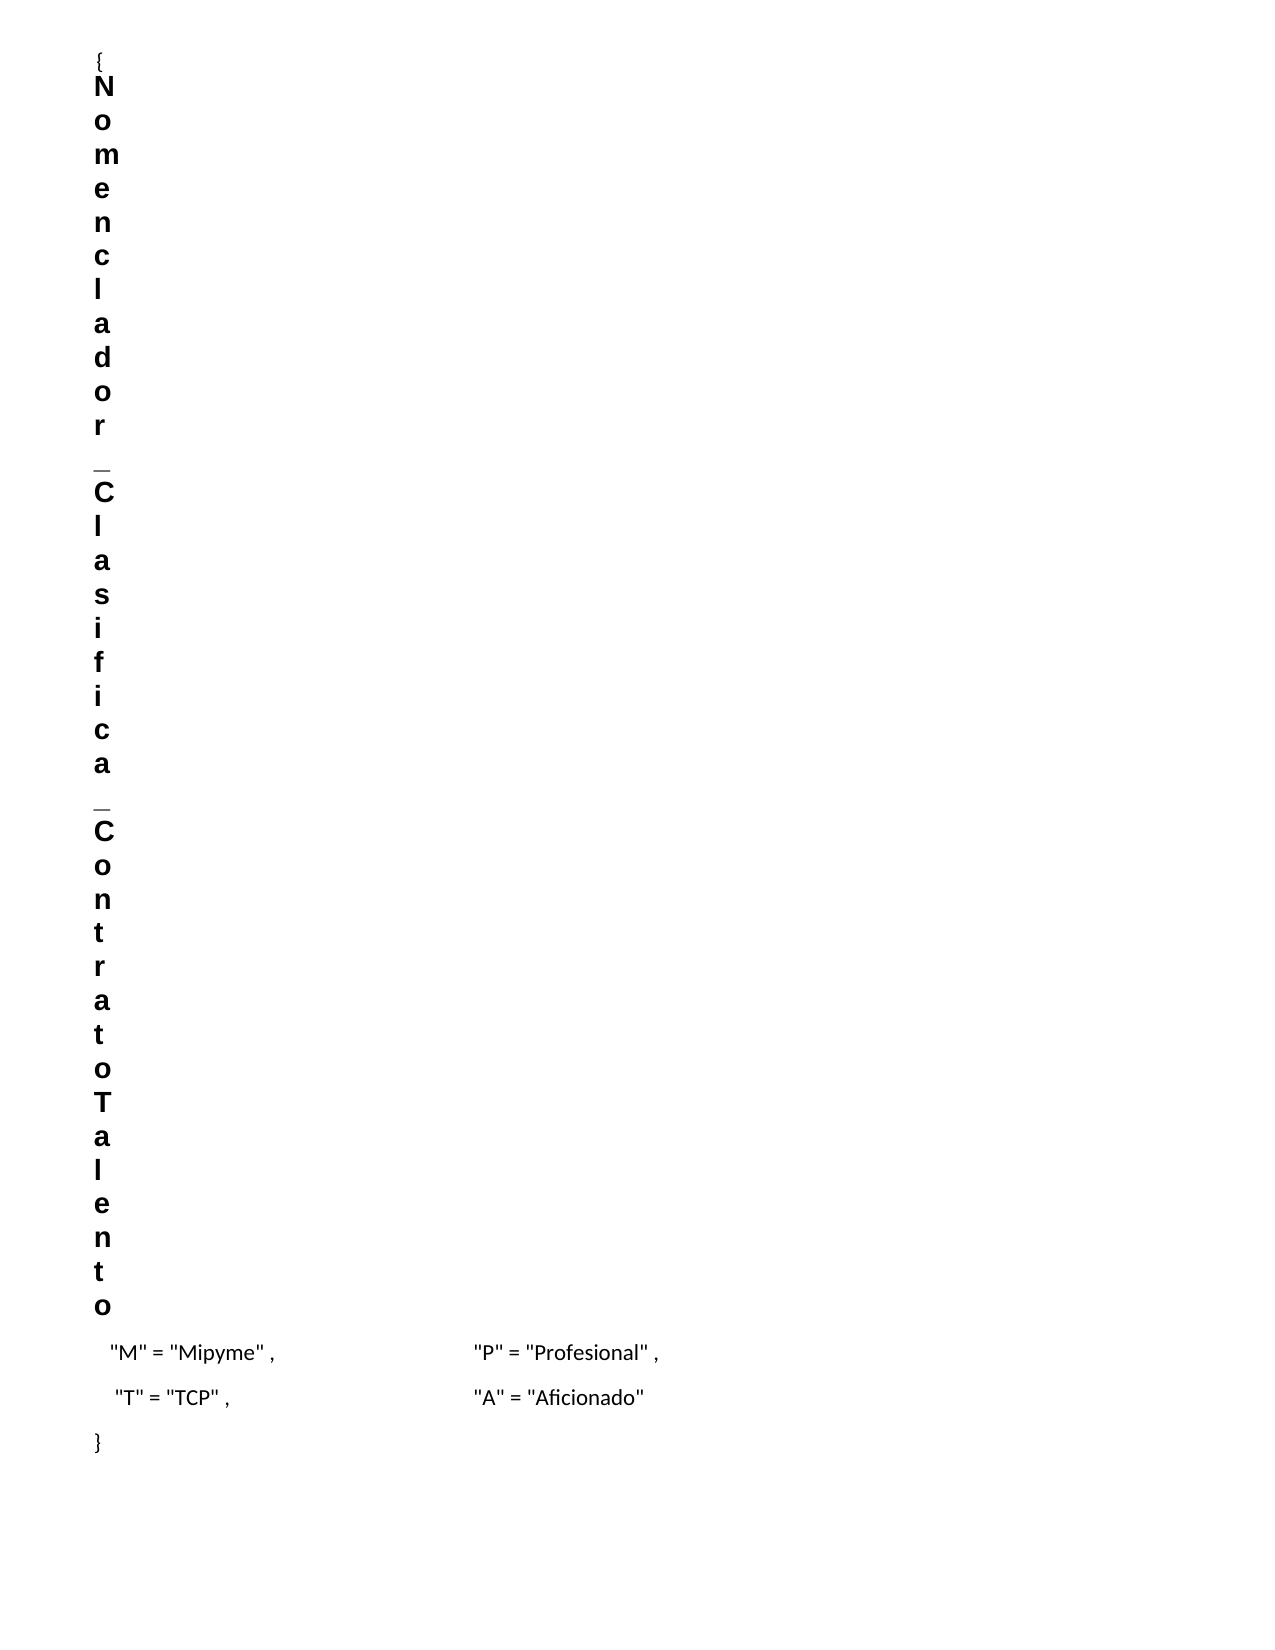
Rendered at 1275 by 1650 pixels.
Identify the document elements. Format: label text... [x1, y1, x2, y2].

text "A" = "Aficionado" [452, 1383, 766, 1411]
text } [94, 1428, 1125, 1456]
text "P" = "Profesional" , [452, 1338, 766, 1366]
text "M" = "Mipyme" , [94, 1338, 422, 1366]
text "T" = "TCP" , [94, 1383, 422, 1411]
text { [94, 47, 1125, 1321]
